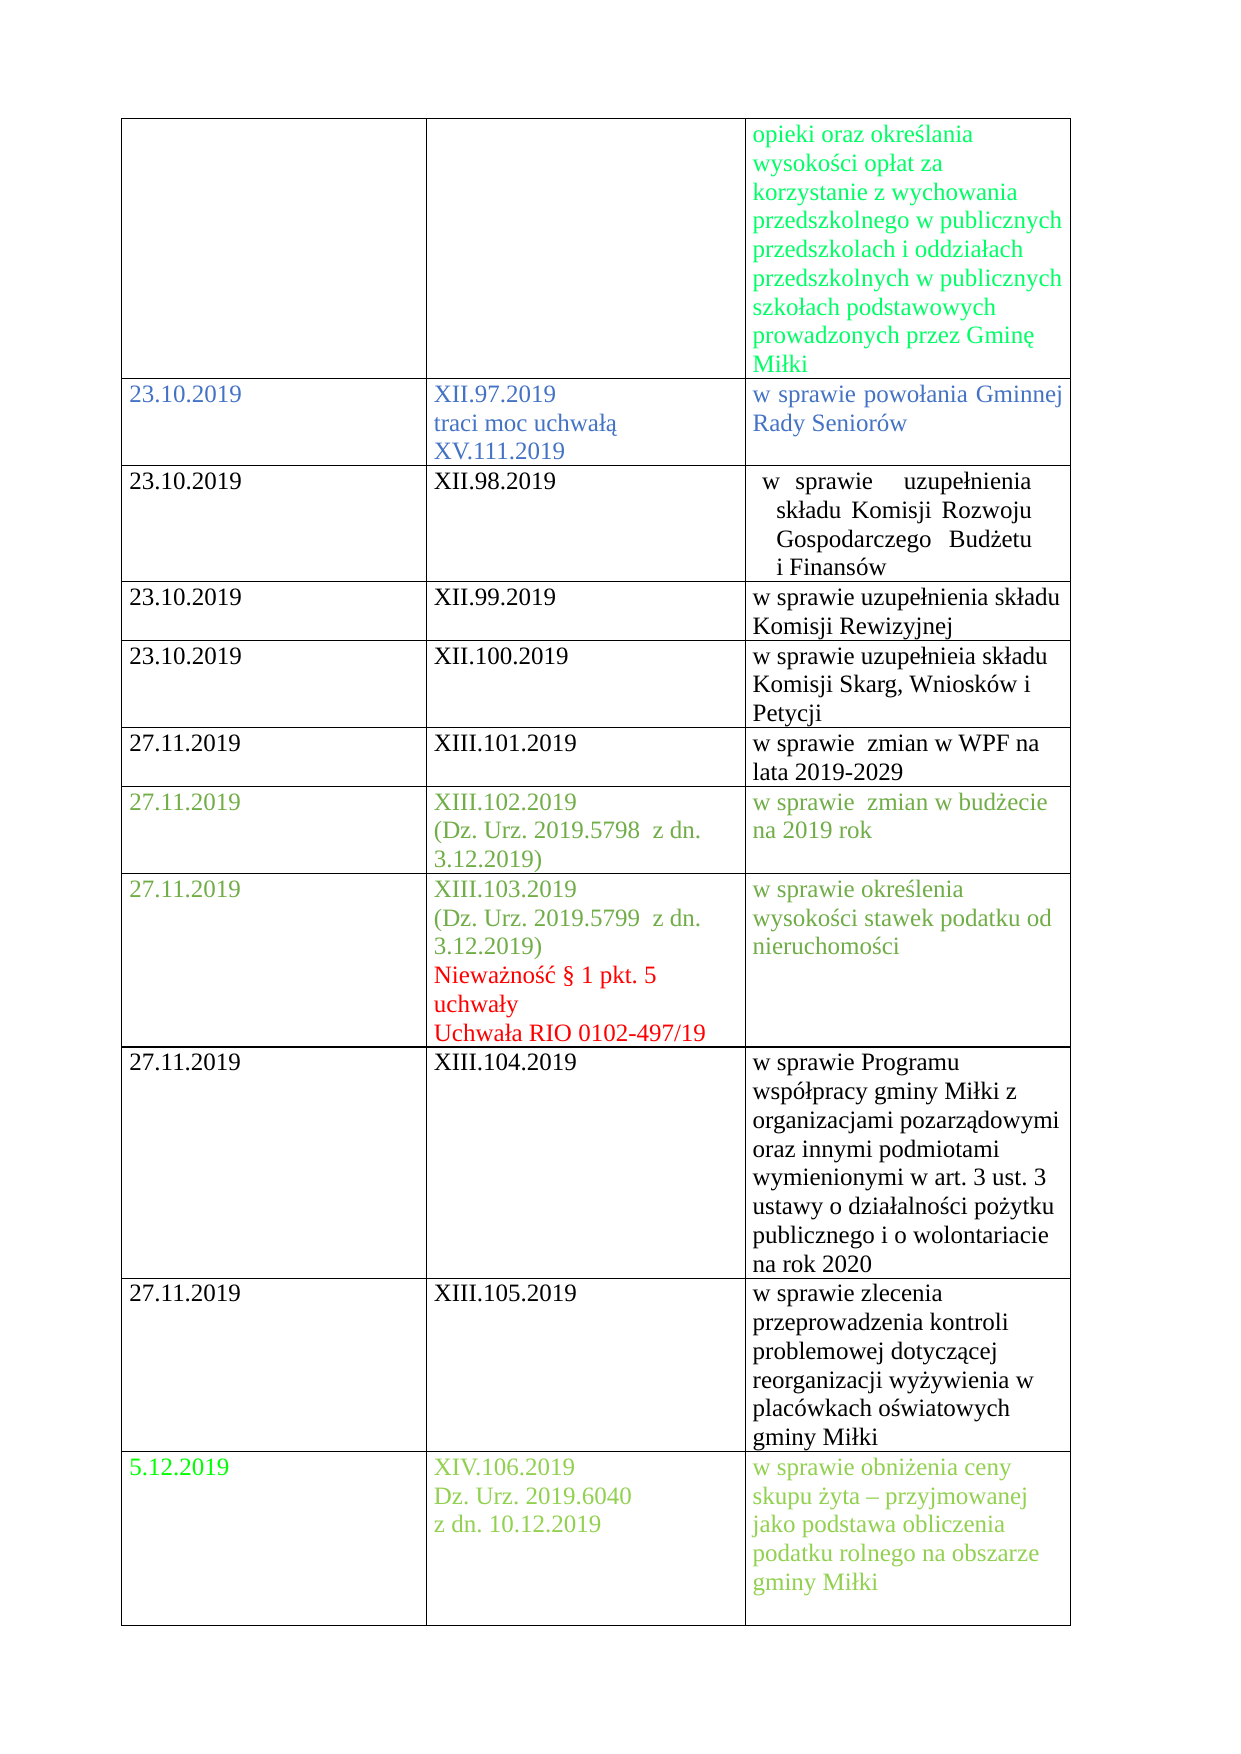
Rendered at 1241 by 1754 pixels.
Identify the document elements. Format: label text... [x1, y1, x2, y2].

table_cell [122, 119, 426, 378]
table_cell 27.11.2019 [122, 1279, 426, 1451]
table_cell w sprawie zlecenia przeprowadzenia kontroli problemowej dotyczącej reorganizacji wyżywienia w placówkach oświatowych gminy Miłki [746, 1279, 1070, 1451]
table_cell XII.98.2019 [427, 466, 745, 581]
table_cell 27.11.2019 [122, 1048, 426, 1277]
table_cell XIII.101.2019 [427, 728, 745, 786]
table_cell opieki oraz określania wysokości opłat za korzystanie z wychowania przedszkolnego w publicznych przedszkolach i oddziałach przedszkolnych w publicznych szkołach podstawowych prowadzonych przez Gminę Miłki [746, 119, 1070, 378]
table_cell w sprawie Programu współpracy gminy Miłki z organizacjami pozarządowymi oraz innymi podmiotami wymienionymi w art. 3 ust. 3 ustawy o działalności pożytku publicznego i o wolontariacie na rok 2020 [746, 1048, 1070, 1277]
table_cell [427, 119, 745, 378]
table_cell XIV.106.2019 Dz. Urz. 2019.6040 z dn. 10.12.2019 [427, 1452, 745, 1624]
table_cell w sprawie uzupełnienia składu Komisji Rewizyjnej [746, 582, 1070, 640]
table_cell XIII.103.2019 (Dz. Urz. 2019.5799 z dn. 3.12.2019) Nieważność § 1 pkt. 5 uchwały Uchwała RIO 0102-497/19 [427, 874, 745, 1046]
table_cell w sprawie obniżenia ceny skupu żyta – przyjmowanej jako podstawa obliczenia podatku rolnego na obszarze gminy Miłki [746, 1452, 1070, 1624]
table_cell 27.11.2019 [122, 787, 426, 873]
table_cell 5.12.2019 [122, 1452, 426, 1624]
table_cell w sprawie powołania Gminnej Rady Seniorów [746, 379, 1070, 465]
table_cell 23.10.2019 [122, 466, 426, 581]
table_cell XIII.105.2019 [427, 1279, 745, 1451]
table_cell w sprawie uzupełnienia składu Komisji Rozwoju Gospodarczego Budżetu i Finansów [746, 466, 1070, 581]
table_cell 23.10.2019 [122, 379, 426, 465]
table_cell 27.11.2019 [122, 728, 426, 786]
table_cell XII.99.2019 [427, 582, 745, 640]
table_cell w sprawie zmian w WPF na lata 2019-2029 [746, 728, 1070, 786]
table_cell w sprawie określenia wysokości stawek podatku od nieruchomości [746, 874, 1070, 1046]
table_cell 23.10.2019 [122, 641, 426, 727]
table_cell XII.97.2019 traci moc uchwałą XV.111.2019 [427, 379, 745, 465]
table_cell 23.10.2019 [122, 582, 426, 640]
table_cell XIII.102.2019 (Dz. Urz. 2019.5798 z dn. 3.12.2019) [427, 787, 745, 873]
table_cell w sprawie zmian w budżecie na 2019 rok [746, 787, 1070, 873]
table_cell XIII.104.2019 [427, 1048, 745, 1277]
table_cell 27.11.2019 [122, 874, 426, 1046]
table_cell XII.100.2019 [427, 641, 745, 727]
table_cell w sprawie uzupełnieia składu Komisji Skarg, Wniosków i Petycji [746, 641, 1070, 727]
